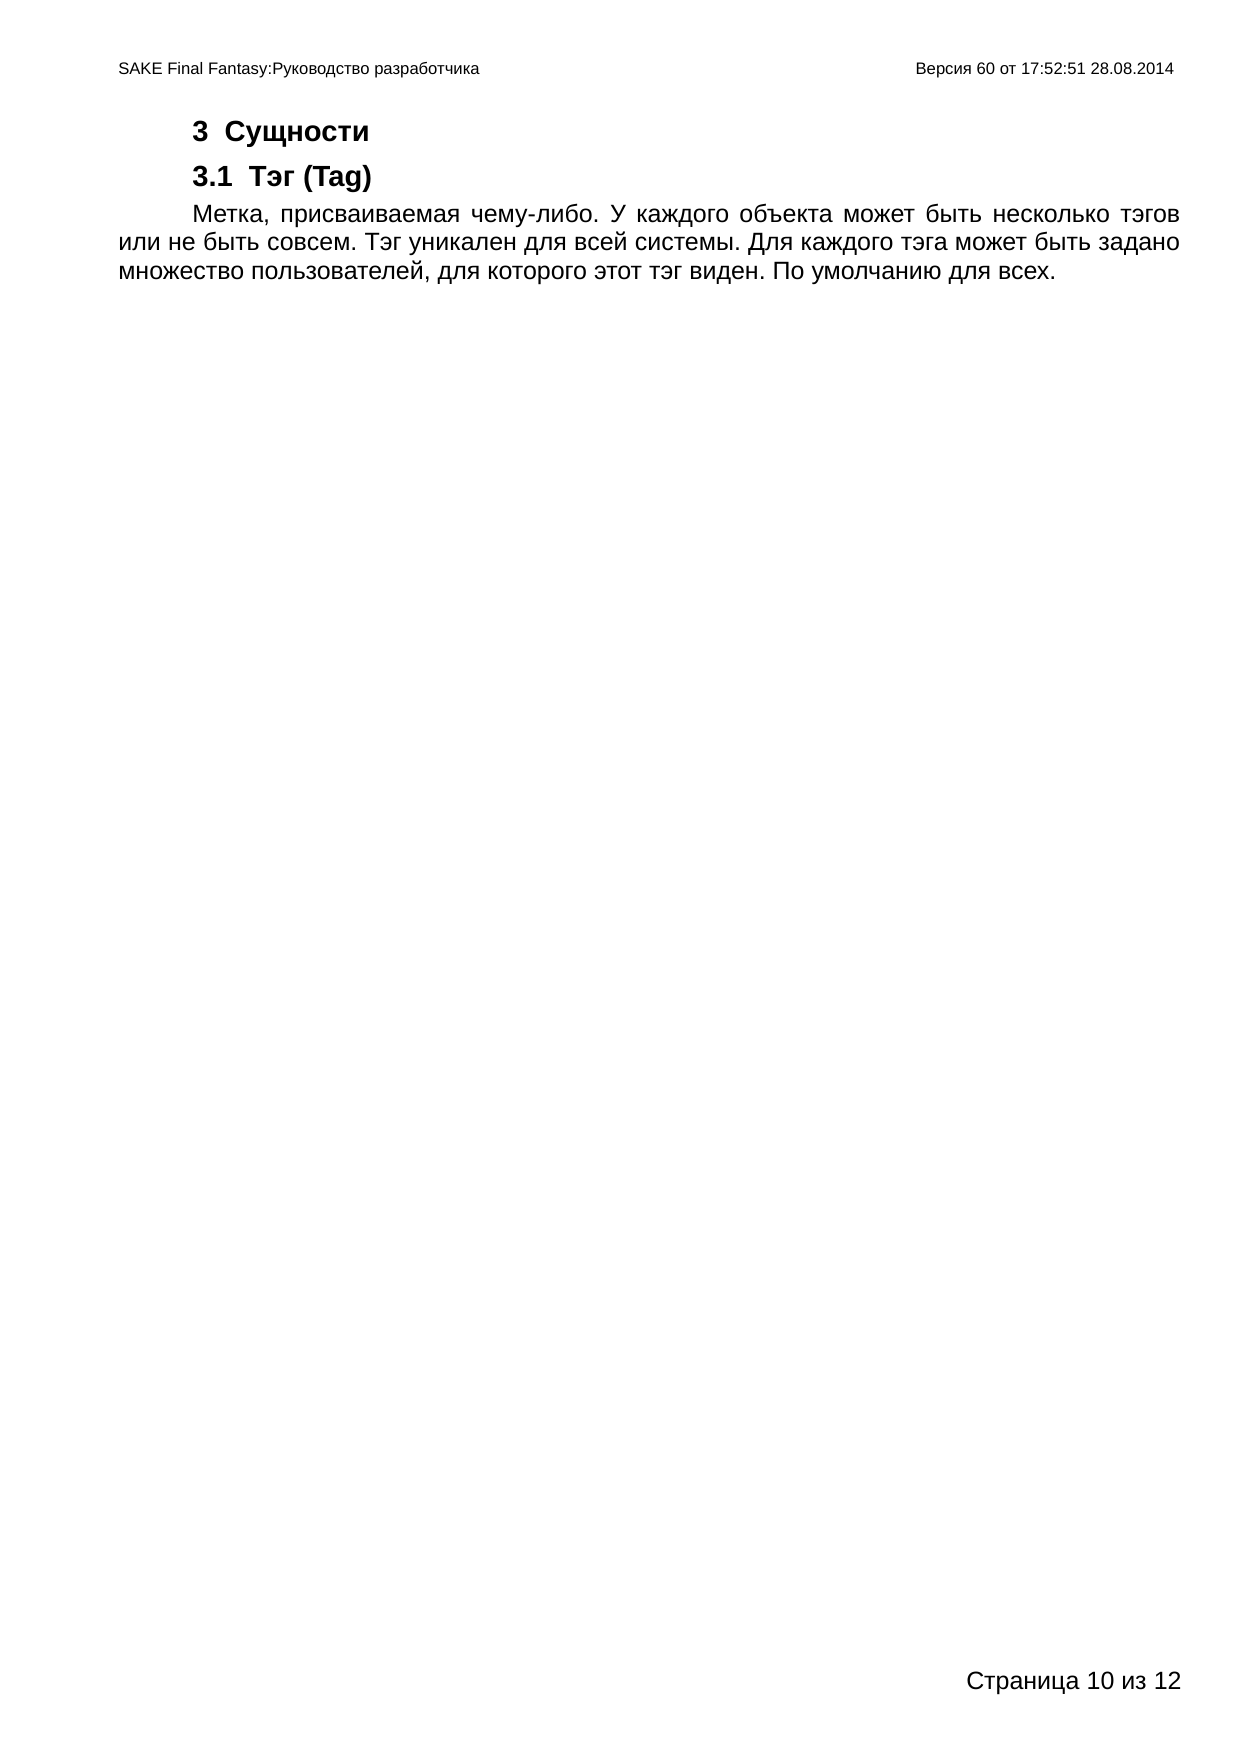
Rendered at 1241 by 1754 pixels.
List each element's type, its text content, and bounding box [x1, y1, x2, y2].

subtitle Тэг (Tag) [118, 159, 1181, 193]
subtitle Сущности [118, 114, 1181, 147]
text Метка, присваиваемая чему-либо. У каждого объекта может быть несколько тэгов или не быть совсем. Тэг уникален для всей системы. Для каждого тэга может быть задано множество пользователей, для которого этот тэг виден. По умолчанию для всех. [118, 198, 1181, 285]
